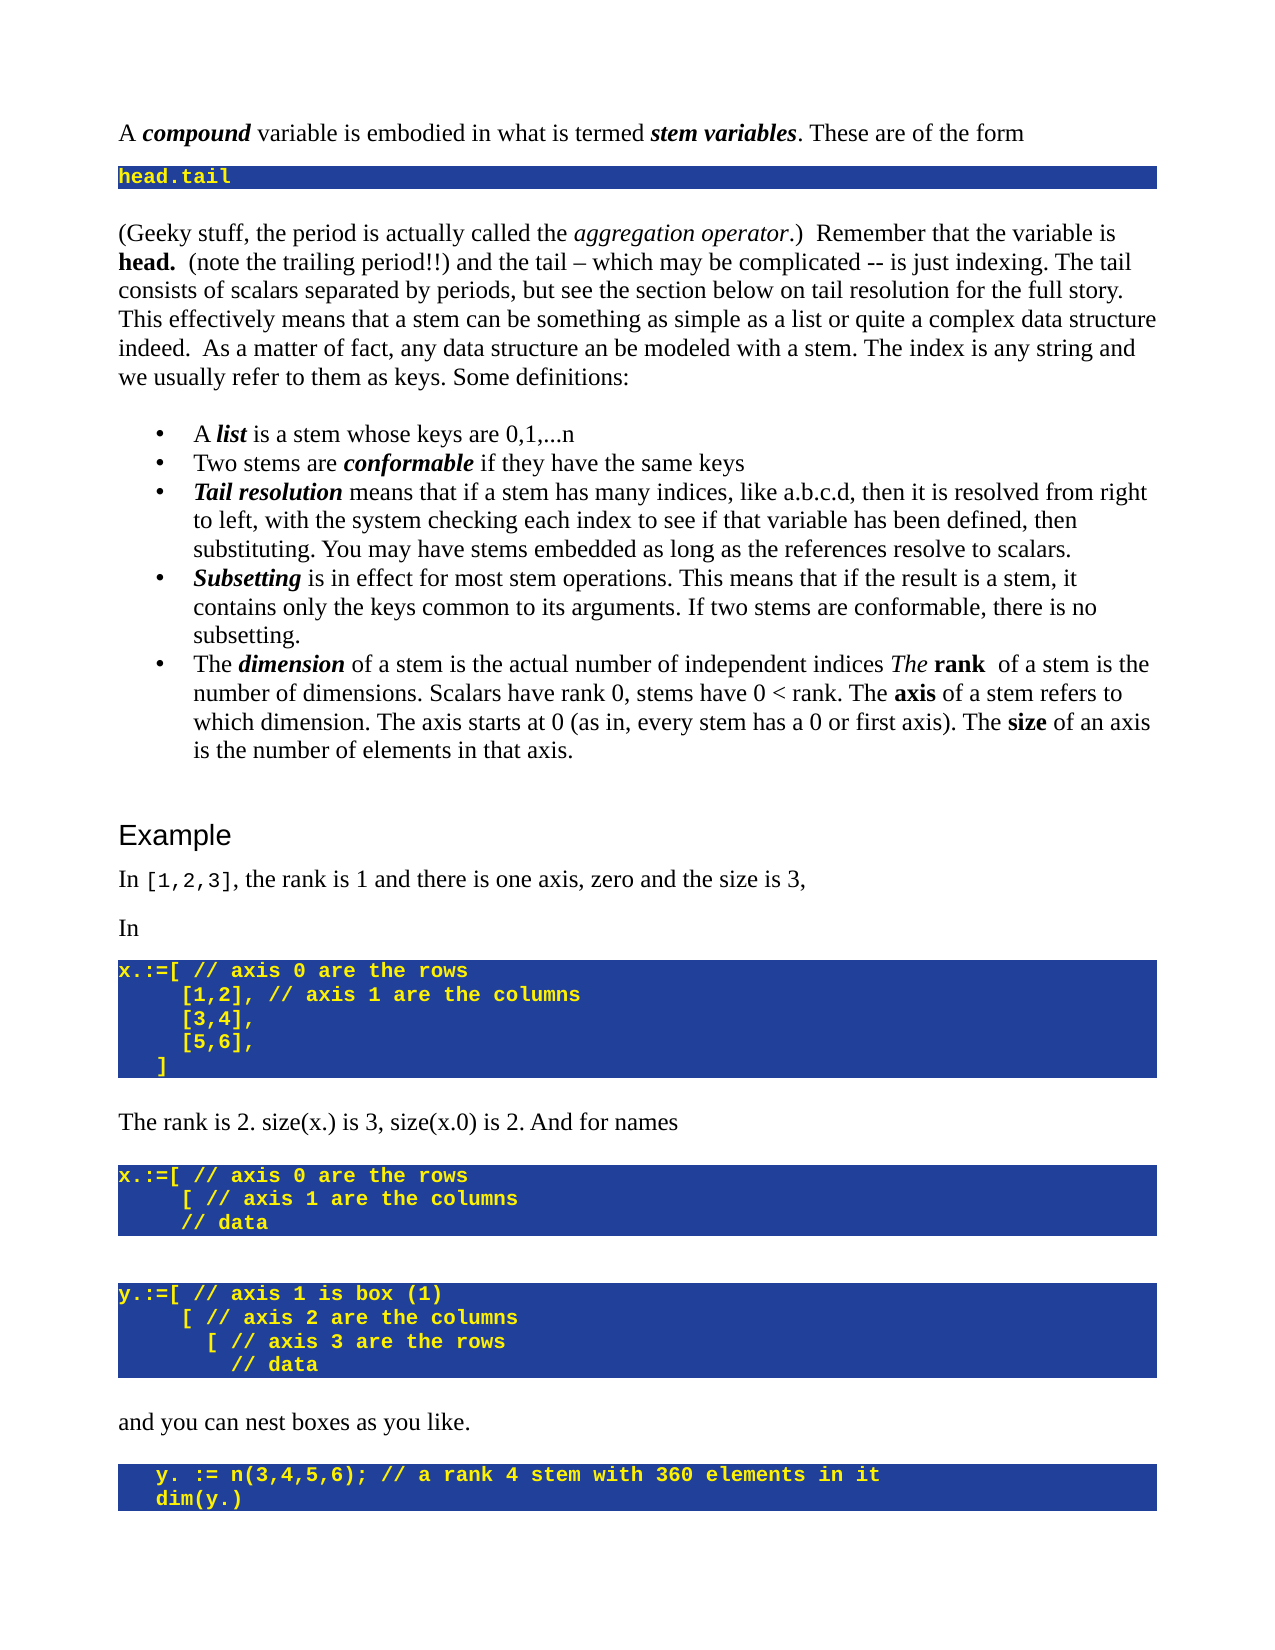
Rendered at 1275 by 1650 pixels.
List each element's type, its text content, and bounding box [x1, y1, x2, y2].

text The rank is 2. size(x.) is 3, size(x.0) is 2. And for names [118, 1107, 1157, 1136]
subtitle Example [118, 818, 1157, 852]
text In [1,2,3], the rank is 1 and there is one axis, zero and the size is 3, [118, 864, 1157, 894]
text [ // axis 2 are the columns [118, 1307, 1157, 1331]
text y. := n(3,4,5,6); // a rank 4 stem with 360 elements in it [118, 1464, 1157, 1488]
list The dimension of a stem is the actual number of independent indices The rank of a stem is the number of dimensions. Scalars have rank 0, stems have 0 < rank. The axis of a stem refers to which dimension. The axis starts at 0 (as in, every stem has a 0 or first axis). The size of an axis is the number of elements in that axis. [156, 649, 1157, 764]
list Two stems are conformable if they have the same keys [156, 448, 1157, 477]
text dim(y.) [118, 1488, 1157, 1511]
text // data [118, 1354, 1157, 1378]
text head.tail [118, 166, 1157, 189]
text In [118, 913, 1157, 941]
text (Geeky stuff, the period is actually called the aggregation operator.) Remember that the variable is head. (note the trailing period!!) and the tail – which may be complicated -- is just indexing. The tail consists of scalars separated by periods, but see the section below on tail resolution for the full story. This effectively means that a stem can be something as simple as a list or quite a complex data structure indeed. As a matter of fact, any data structure an be modeled with a stem. The index is any string and we usually refer to them as keys. Some definitions: [118, 189, 1157, 419]
list Subsetting is in effect for most stem operations. This means that if the result is a stem, it contains only the keys common to its arguments. If two stems are conformable, there is no subsetting. [156, 563, 1157, 649]
text x.:=[ // axis 0 are the rows [118, 1165, 1157, 1188]
text [ // axis 1 are the columns [118, 1188, 1157, 1212]
text A compound variable is embodied in what is termed stem variables. These are of the form [118, 118, 1157, 147]
text [3,4], [118, 1008, 1157, 1031]
text [1,2], // axis 1 are the columns [118, 984, 1157, 1008]
text // data [118, 1212, 1157, 1236]
text y.:=[ // axis 1 is box (1) [118, 1283, 1157, 1307]
text and you can nest boxes as you like. [118, 1407, 1157, 1435]
list A list is a stem whose keys are 0,1,...n [156, 419, 1157, 448]
text [5,6], [118, 1031, 1157, 1055]
text x.:=[ // axis 0 are the rows [118, 960, 1157, 984]
text [ // axis 3 are the rows [118, 1331, 1157, 1354]
list Tail resolution means that if a stem has many indices, like a.b.c.d, then it is resolved from right to left, with the system checking each index to see if that variable has been defined, then substituting. You may have stems embedded as long as the references resolve to scalars. [156, 477, 1157, 563]
text ] [118, 1055, 1157, 1078]
